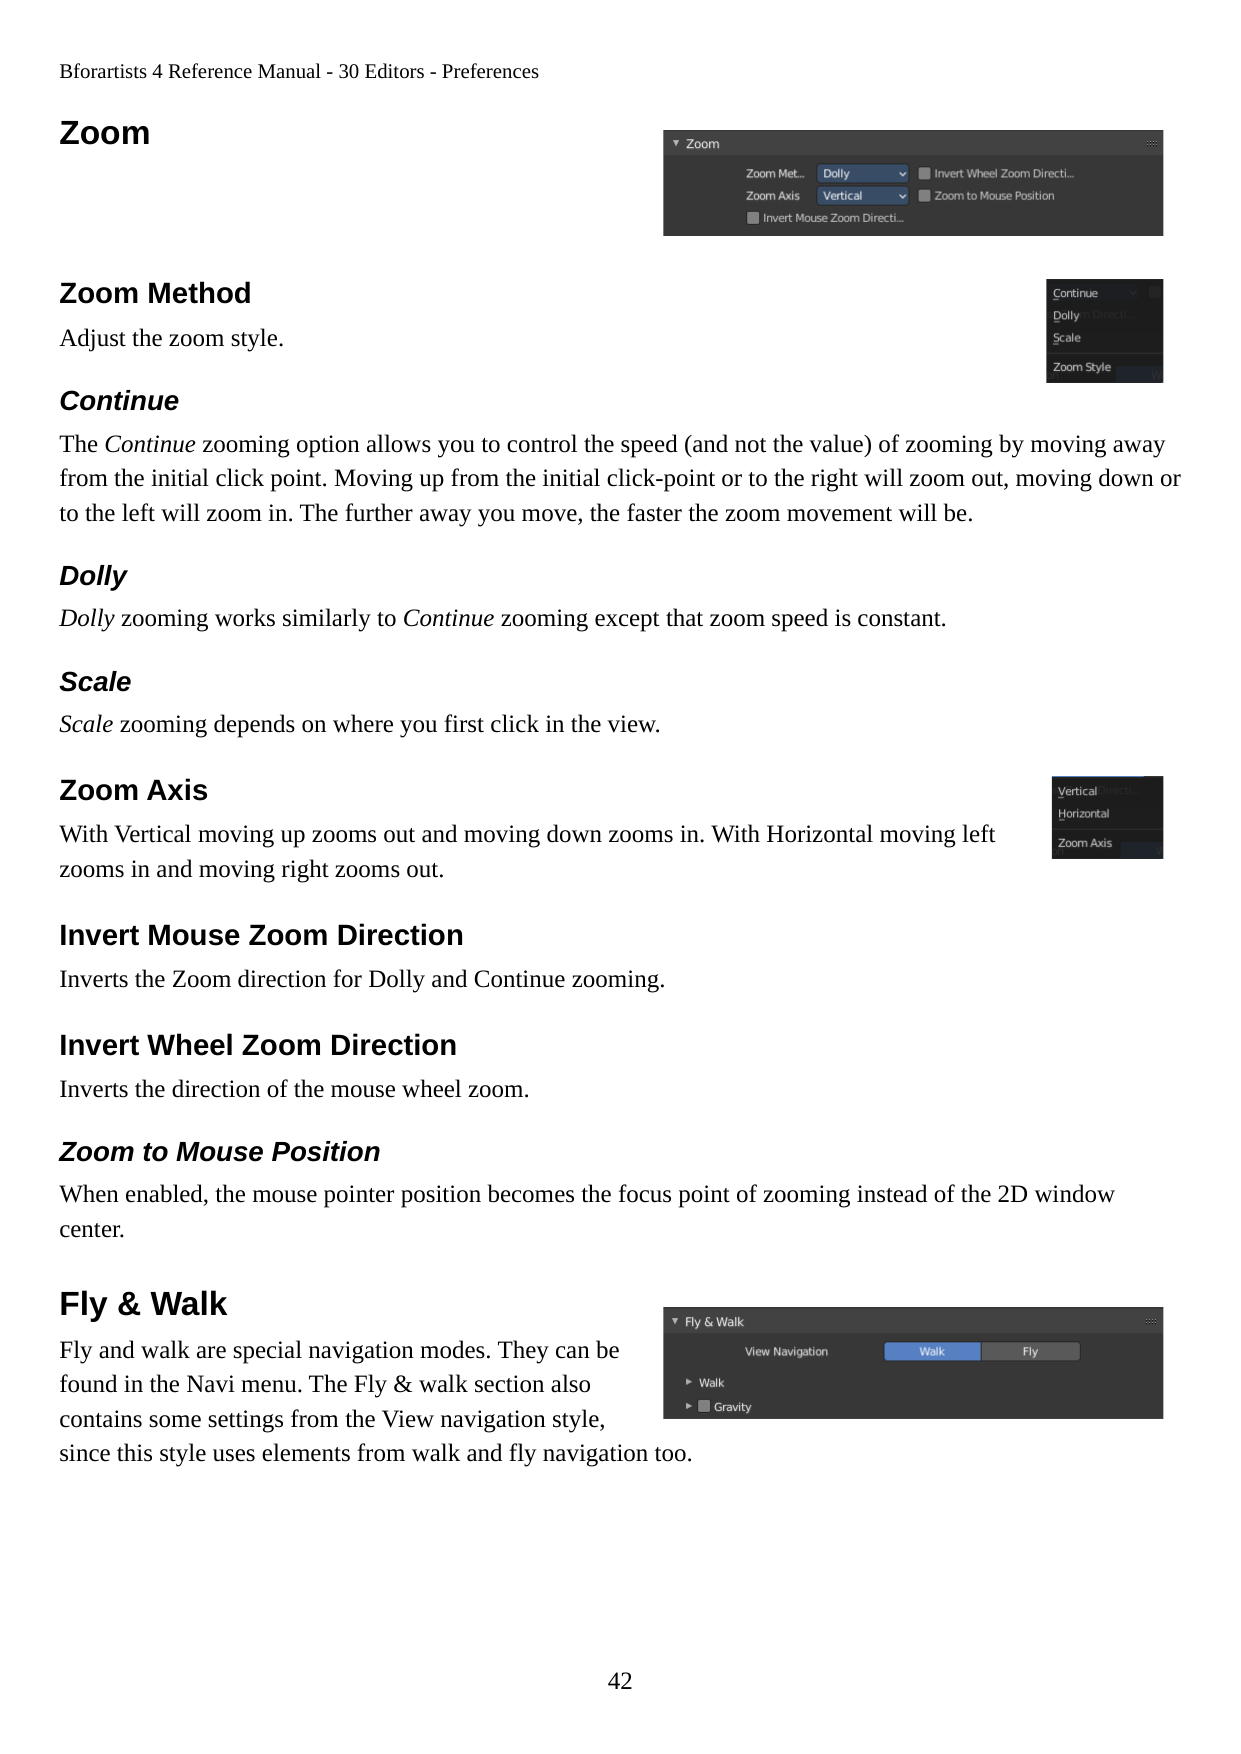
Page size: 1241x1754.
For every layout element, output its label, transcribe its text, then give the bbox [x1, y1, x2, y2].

text The Continue zooming option allows you to control the speed (and not the value) of zooming by moving away from the initial click point. Moving up from the initial click-point or to the right will zoom out, moving down or to the left will zoom in. The further away you move, the faster the zoom movement will be. [59, 429, 1181, 526]
text Inverts the direction of the mouse wheel zoom. [59, 1074, 1181, 1102]
subtitle Dolly [59, 559, 1181, 591]
text Dolly zooming works similarly to Continue zooming except that zoom speed is constant. [59, 603, 1181, 632]
picture [663, 1307, 1164, 1419]
picture [663, 130, 1164, 236]
subtitle Invert Mouse Zoom Direction [59, 917, 1181, 951]
text [1164, 323, 1181, 351]
text Inverts the Zoom direction for Dolly and Continue zooming. [59, 964, 1181, 992]
text Adjust the zoom style. [59, 323, 1046, 351]
subtitle Scale [59, 665, 1181, 697]
text Fly and walk are special navigation modes. They can be found in the Navi menu. The Fly & walk section also contains some settings from the View navigation style, since this style uses elements from walk and fly navigation too. [59, 1335, 1181, 1467]
subtitle Zoom Method [59, 276, 1181, 310]
text When enabled, the mouse pointer position becomes the focus point of zooming instead of the 2D window center. [59, 1179, 1181, 1243]
subtitle Zoom [59, 113, 1181, 151]
text With Vertical moving up zooms out and moving down zooms in. With Horizontal moving left zooms in and moving right zooms out. [59, 819, 1181, 883]
text Scale zooming depends on where you first click in the view. [59, 709, 1181, 738]
subtitle Zoom to Mouse Position [59, 1135, 1181, 1167]
subtitle Continue [59, 384, 1181, 416]
subtitle Zoom Axis [59, 773, 1181, 807]
picture [1051, 776, 1164, 859]
subtitle Fly & Walk [59, 1284, 1181, 1323]
picture [1046, 279, 1164, 383]
subtitle Invert Wheel Zoom Direction [59, 1027, 1181, 1061]
